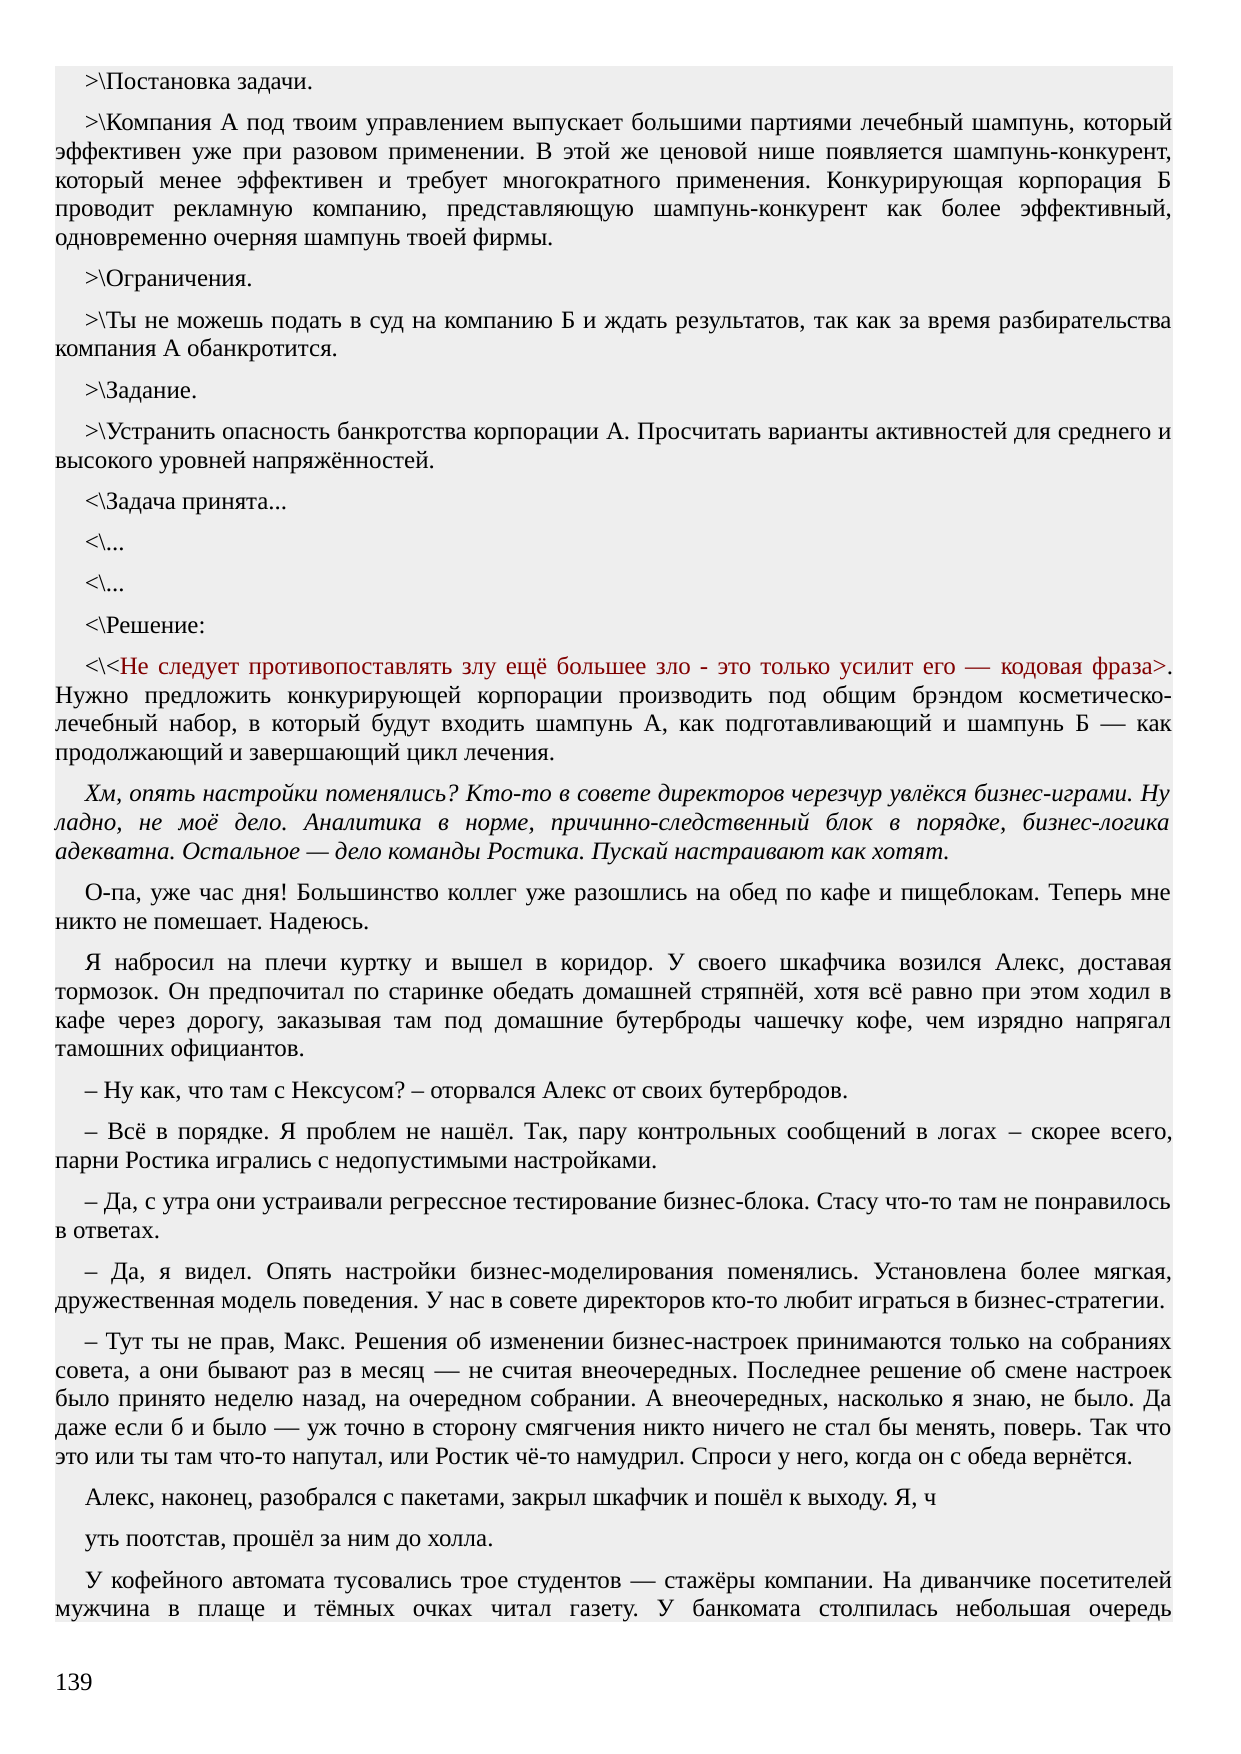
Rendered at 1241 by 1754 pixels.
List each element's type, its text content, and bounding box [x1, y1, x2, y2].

text – Да, с утра они устраивали регрессное тестирование бизнес-блока. Стасу что-то там не понравилось в ответах. [55, 1186, 1173, 1243]
text – Всё в порядке. Я проблем не нашёл. Так, пару контрольных сообщений в логах – скорее всего, парни Ростика игрались с недопустимыми настройками. [55, 1116, 1173, 1173]
text <\Решение: [55, 610, 1173, 638]
text <\<Не следует противопоставлять злу ещё большее зло - это только усилит его — кодовая фраза>. Нужно предложить конкурирующей корпорации производить под общим брэндом косметическо-лечебный набор, в который будут входить шампунь А, как подготавливающий и шампунь Б — как продолжающий и завершающий цикл лечения. [55, 651, 1173, 766]
text >\Задание. [55, 375, 1173, 403]
text <\... [55, 527, 1173, 556]
text У кофейного автомата тусовались трое студентов — стажёры компании. На диванчике посетителей мужчина в плаще и тёмных очках читал газету. У банкомата столпилась небольшая очередь [55, 1565, 1173, 1622]
text О-па, уже час дня! Большинство коллег уже разошлись на обед по кафе и пищеблокам. Теперь мне никто не помешает. Надеюсь. [55, 877, 1173, 935]
text >\Устранить опасность банкротства корпорации А. Просчитать варианты активностей для среднего и высокого уровней напряжённостей. [55, 416, 1173, 473]
text уть поотстав, прошёл за ним до холла. [55, 1523, 1173, 1552]
text Алекс, наконец, разобрался с пакетами, закрыл шкафчик и пошёл к выходу. Я, ч [55, 1482, 1173, 1511]
text >\Ограничения. [55, 263, 1173, 292]
text – Тут ты не прав, Макс. Решения об изменении бизнес-настроек принимаются только на собраниях совета, а они бывают раз в месяц — не считая внеочередных. Последнее решение об смене настроек было принято неделю назад, на очередном собрании. А внеочередных, насколько я знаю, не было. Да даже если б и было — уж точно в сторону смягчения никто ничего не стал бы менять, поверь. Так что это или ты там что-то напутал, или Ростик чё-то намудрил. Спроси у него, когда он с обеда вернётся. [55, 1326, 1173, 1470]
text >\Постановка задачи. [55, 66, 1173, 95]
text <\Задача принята... [55, 486, 1173, 515]
text >\Компания А под твоим управлением выпускает большими партиями лечебный шампунь, который эффективен уже при разовом применении. В этой же ценовой нише появляется шампунь-конкурент, который менее эффективен и требует многократного применения. Конкурирующая корпорация Б проводит рекламную компанию, представляющую шампунь-конкурент как более эффективный, одновременно очерняя шампунь твоей фирмы. [55, 107, 1173, 251]
text >\Ты не можешь подать в суд на компанию Б и ждать результатов, так как за время разбирательства компания А обанкротится. [55, 305, 1173, 362]
text <\... [55, 568, 1173, 597]
text – Ну как, что там с Нексусом? – оторвался Алекс от своих бутербродов. [55, 1075, 1173, 1103]
text – Да, я видел. Опять настройки бизнес-моделирования поменялись. Установлена более мягкая, дружественная модель поведения. У нас в совете директоров кто-то любит играться в бизнес-стратегии. [55, 1256, 1173, 1313]
text Хм, опять настройки поменялись? Кто-то в совете директоров черезчур увлёкся бизнес-играми. Ну ладно, не моё дело. Аналитика в норме, причинно-следственный блок в порядке, бизнес-логика адекватна. Остальное — дело команды Ростика. Пускай настраивают как хотят. [55, 778, 1173, 865]
text Я набросил на плечи куртку и вышел в коридор. У своего шкафчика возился Алекс, доставая тормозок. Он предпочитал по старинке обедать домашней стряпнёй, хотя всё равно при этом ходил в кафе через дорогу, заказывая там под домашние бутерброды чашечку кофе, чем изрядно напрягал тамошних официантов. [55, 947, 1173, 1062]
